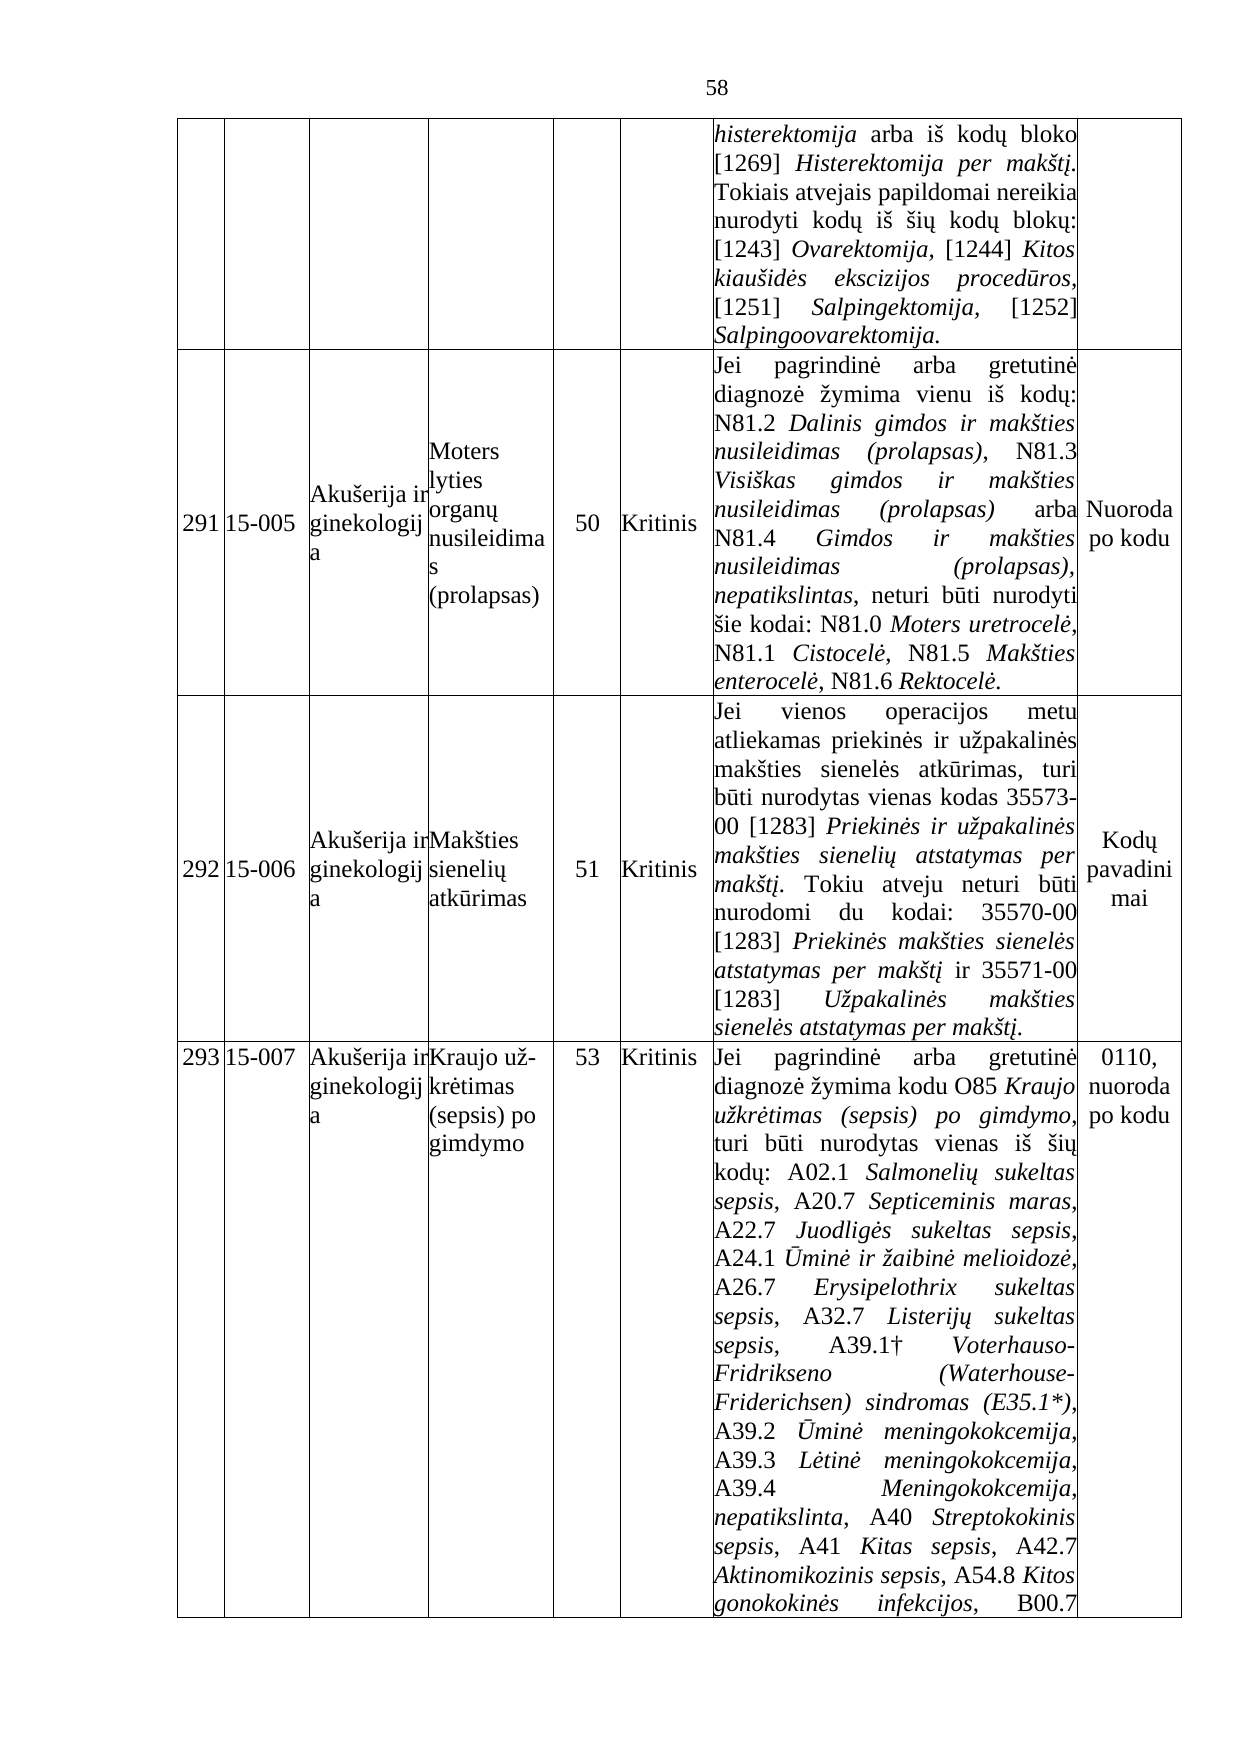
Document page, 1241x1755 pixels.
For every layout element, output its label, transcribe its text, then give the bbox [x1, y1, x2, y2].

table_cell 291 [178, 350, 224, 695]
table_cell 15-006 [225, 696, 309, 1041]
table_cell [178, 119, 224, 349]
table_cell 0110, nuoroda po kodu [1078, 1042, 1181, 1617]
table_cell Akušerija ir ginekologija [310, 696, 428, 1041]
table_cell 293 [178, 1042, 224, 1617]
table_cell Kritinis [621, 350, 713, 695]
table_cell Akušerija ir ginekologija [310, 1042, 428, 1617]
table_cell Moters lyties organų nusileidimas (prolapsas) [429, 350, 553, 695]
table_cell Makšties sienelių atkūrimas [429, 696, 553, 1041]
table_cell Jei vienos operacijos metu atliekamas priekinės ir užpakalinės makšties sienelės atkūrimas, turi būti nurodytas vienas kodas 35573-00 [1283] Priekinės ir užpakalinės makšties sienelių atstatymas per makštį. Tokiu atveju neturi būti nurodomi du kodai: 35570-00 [1283] Priekinės makšties sienelės atstatymas per makštį ir 35571-00 [1283] Užpakalinės makšties sienelės atstatymas per makštį. [714, 696, 1077, 1041]
table_cell [310, 119, 428, 349]
table_cell 15-005 [225, 350, 309, 695]
table_cell Kodų pavadinimai [1078, 696, 1181, 1041]
table_cell Nuoroda po kodu [1078, 350, 1181, 695]
table_cell Kraujo už- krėtimas (sepsis) po gimdymo [429, 1042, 553, 1617]
table_cell 53 [554, 1042, 620, 1617]
table_cell Kritinis [621, 1042, 713, 1617]
table_cell Jei pagrindinė arba gretutinė diagnozė žymima vienu iš kodų: N81.2 Dalinis gimdos ir makšties nusileidimas (prolapsas), N81.3 Visiškas gimdos ir makšties nusileidimas (prolapsas) arba N81.4 Gimdos ir makšties nusileidimas (prolapsas), nepatikslintas, neturi būti nurodyti šie kodai: N81.0 Moters uretrocelė, N81.1 Cistocelė, N81.5 Makšties enterocelė, N81.6 Rektocelė. [714, 350, 1077, 695]
table_cell [1078, 119, 1181, 349]
table_cell Jei pagrindinė arba gretutinė diagnozė žymima kodu O85 Kraujo užkrėtimas (sepsis) po gimdymo, turi būti nurodytas vienas iš šių kodų: A02.1 Salmonelių sukeltas sepsis, A20.7 Septiceminis maras, A22.7 Juodligės sukeltas sepsis, A24.1 Ūminė ir žaibinė melioidozė, A26.7 Erysipelothrix sukeltas sepsis, A32.7 Listerijų sukeltas sepsis, A39.1† Voterhauso-Fridrikseno (Waterhouse-Friderichsen) sindromas (E35.1*), A39.2 Ūminė meningokokcemija, A39.3 Lėtinė meningokokcemija, A39.4 Meningokokcemija, nepatikslinta, A40 Streptokokinis sepsis, A41 Kitas sepsis, A42.7 Aktinomikozinis sepsis, A54.8 Kitos gonokokinės infekcijos, B00.7 [714, 1042, 1077, 1617]
table_cell 292 [178, 696, 224, 1041]
table_cell histerektomija arba iš kodų bloko [1269] Histerektomija per makštį. Tokiais atvejais papildomai nereikia nurodyti kodų iš šių kodų blokų: [1243] Ovarektomija, [1244] Kitos kiaušidės ekscizijos procedūros, [1251] Salpingektomija, [1252] Salpingoovarektomija. [714, 119, 1077, 349]
table_cell 51 [554, 696, 620, 1041]
table_cell [225, 119, 309, 349]
table_cell [621, 119, 713, 349]
table_cell [554, 119, 620, 349]
table_cell Kritinis [621, 696, 713, 1041]
table_cell 50 [554, 350, 620, 695]
table_cell 15-007 [225, 1042, 309, 1617]
table_cell [429, 119, 553, 349]
table_cell Akušerija ir ginekologija [310, 350, 428, 695]
